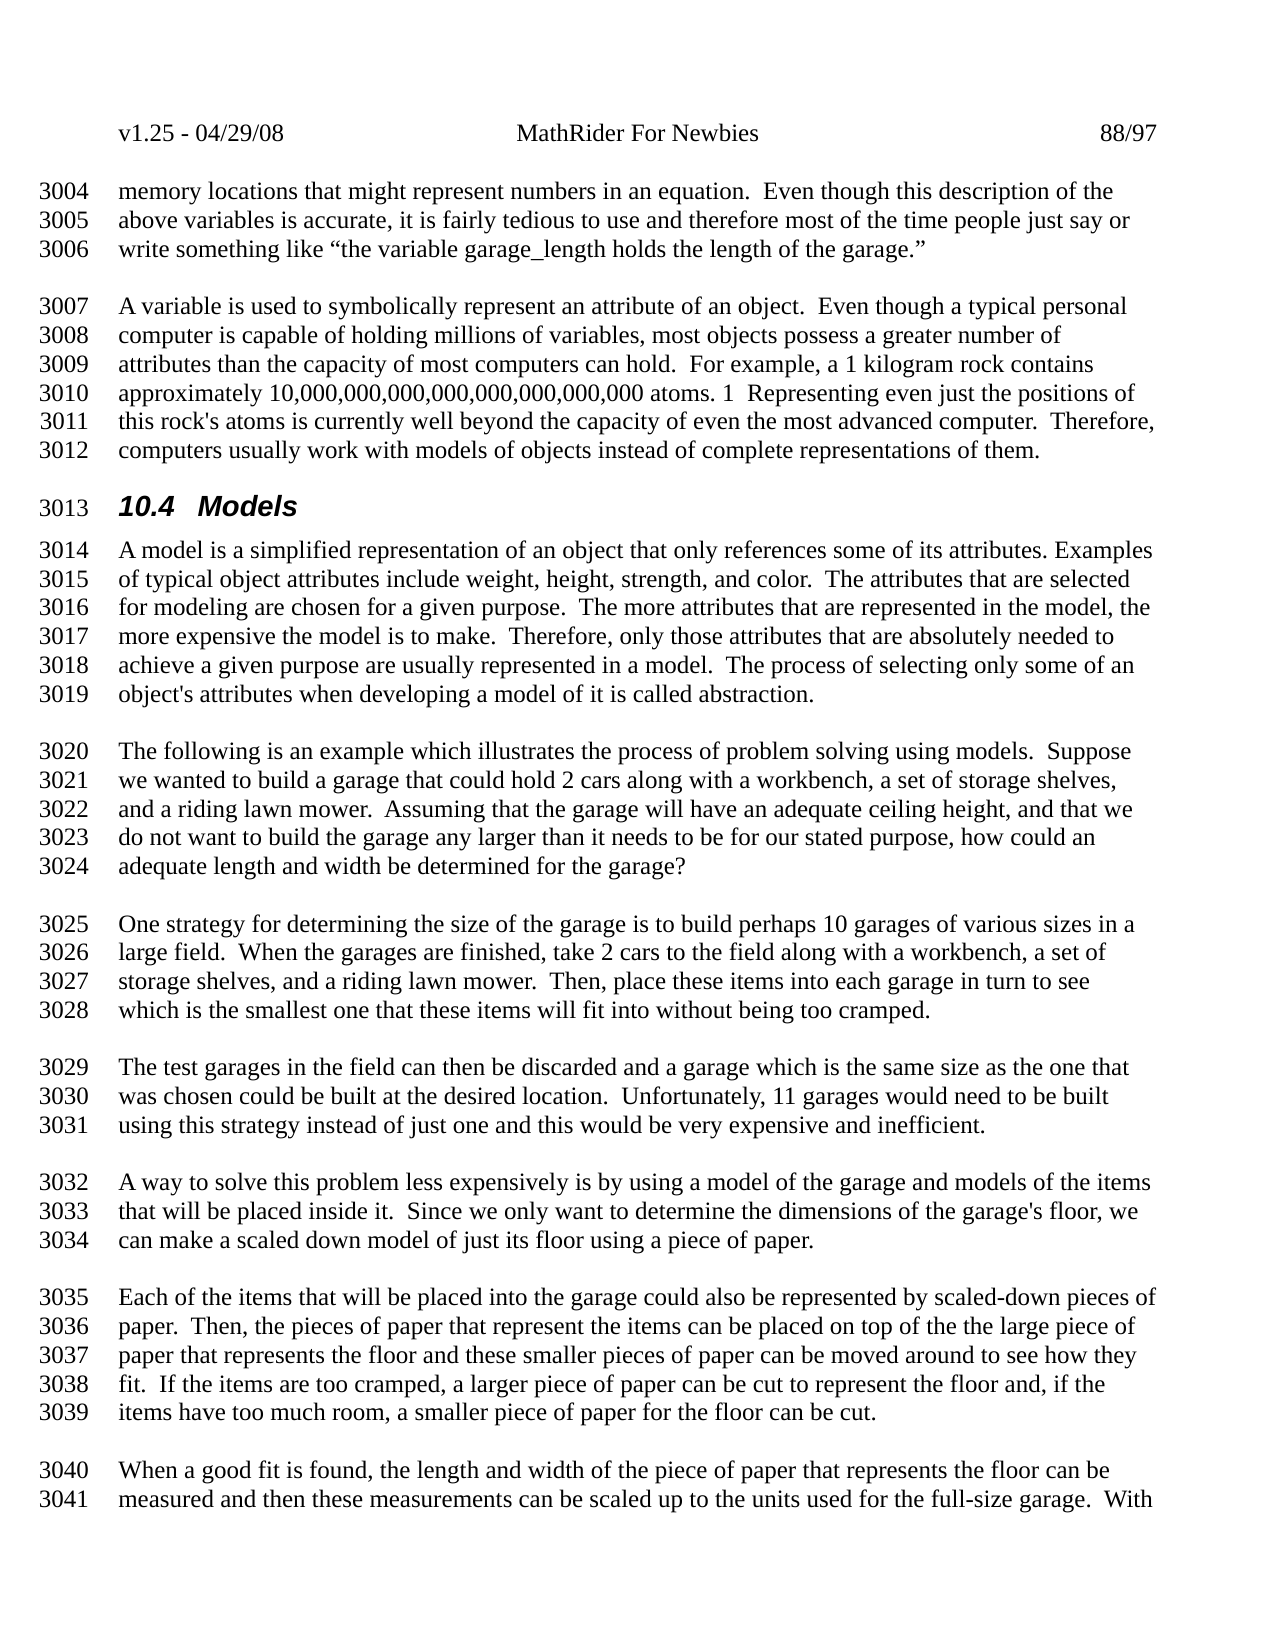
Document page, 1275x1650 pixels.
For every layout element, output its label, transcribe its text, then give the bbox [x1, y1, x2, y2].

text A model is a simplified representation of an object that only references some of its attributes. Examples of typical object attributes include weight, height, strength, and color. The attributes that are selected for modeling are chosen for a given purpose. The more attributes that are represented in the model, the more expensive the model is to make. Therefore, only those attributes that are absolutely needed to achieve a given purpose are usually represented in a model. The process of selecting only some of an object's attributes when developing a model of it is called abstraction. [118, 535, 1157, 707]
text Each of the items that will be placed into the garage could also be represented by scaled-down pieces of paper. Then, the pieces of paper that represent the items can be placed on top of the the large piece of paper that represents the floor and these smaller pieces of paper can be moved around to see how they fit. If the items are too cramped, a larger piece of paper can be cut to represent the floor and, if the items have too much room, a smaller piece of paper for the floor can be cut. [118, 1282, 1157, 1426]
text The following is an example which illustrates the process of problem solving using models. Suppose we wanted to build a garage that could hold 2 cars along with a workbench, a set of storage shelves, and a riding lawn mower. Assuming that the garage will have an adequate ceiling height, and that we do not want to build the garage any larger than it needs to be for our stated purpose, how could an adequate length and width be determined for the garage? [118, 736, 1157, 880]
subtitle Models [118, 489, 1157, 522]
text When a good fit is found, the length and width of the piece of paper that represents the floor can be measured and then these measurements can be scaled up to the units used for the full-size garage. With [118, 1455, 1157, 1512]
text A variable is used to symbolically represent an attribute of an object. Even though a typical personal computer is capable of holding millions of variables, most objects possess a greater number of attributes than the capacity of most computers can hold. For example, a 1 kilogram rock contains approximately 10,000,000,000,000,000,000,000,000 atoms. 1 Representing even just the positions of this rock's atoms is currently well beyond the capacity of even the most advanced computer. Therefore, computers usually work with models of objects instead of complete representations of them. [118, 291, 1157, 464]
text One strategy for determining the size of the garage is to build perhaps 10 garages of various sizes in a large field. When the garages are finished, take 2 cars to the field along with a workbench, a set of storage shelves, and a riding lawn mower. Then, place these items into each garage in turn to see which is the smallest one that these items will fit into without being too cramped. [118, 909, 1157, 1024]
text The test garages in the field can then be discarded and a garage which is the same size as the one that was chosen could be built at the desired location. Unfortunately, 11 garages would need to be built using this strategy instead of just one and this would be very expensive and inefficient. [118, 1052, 1157, 1139]
text memory locations that might represent numbers in an equation. Even though this description of the above variables is accurate, it is fairly tedious to use and therefore most of the time people just say or write something like “the variable garage_length holds the length of the garage.” [118, 176, 1157, 263]
text A way to solve this problem less expensively is by using a model of the garage and models of the items that will be placed inside it. Since we only want to determine the dimensions of the garage's floor, we can make a scaled down model of just its floor using a piece of paper. [118, 1167, 1157, 1254]
